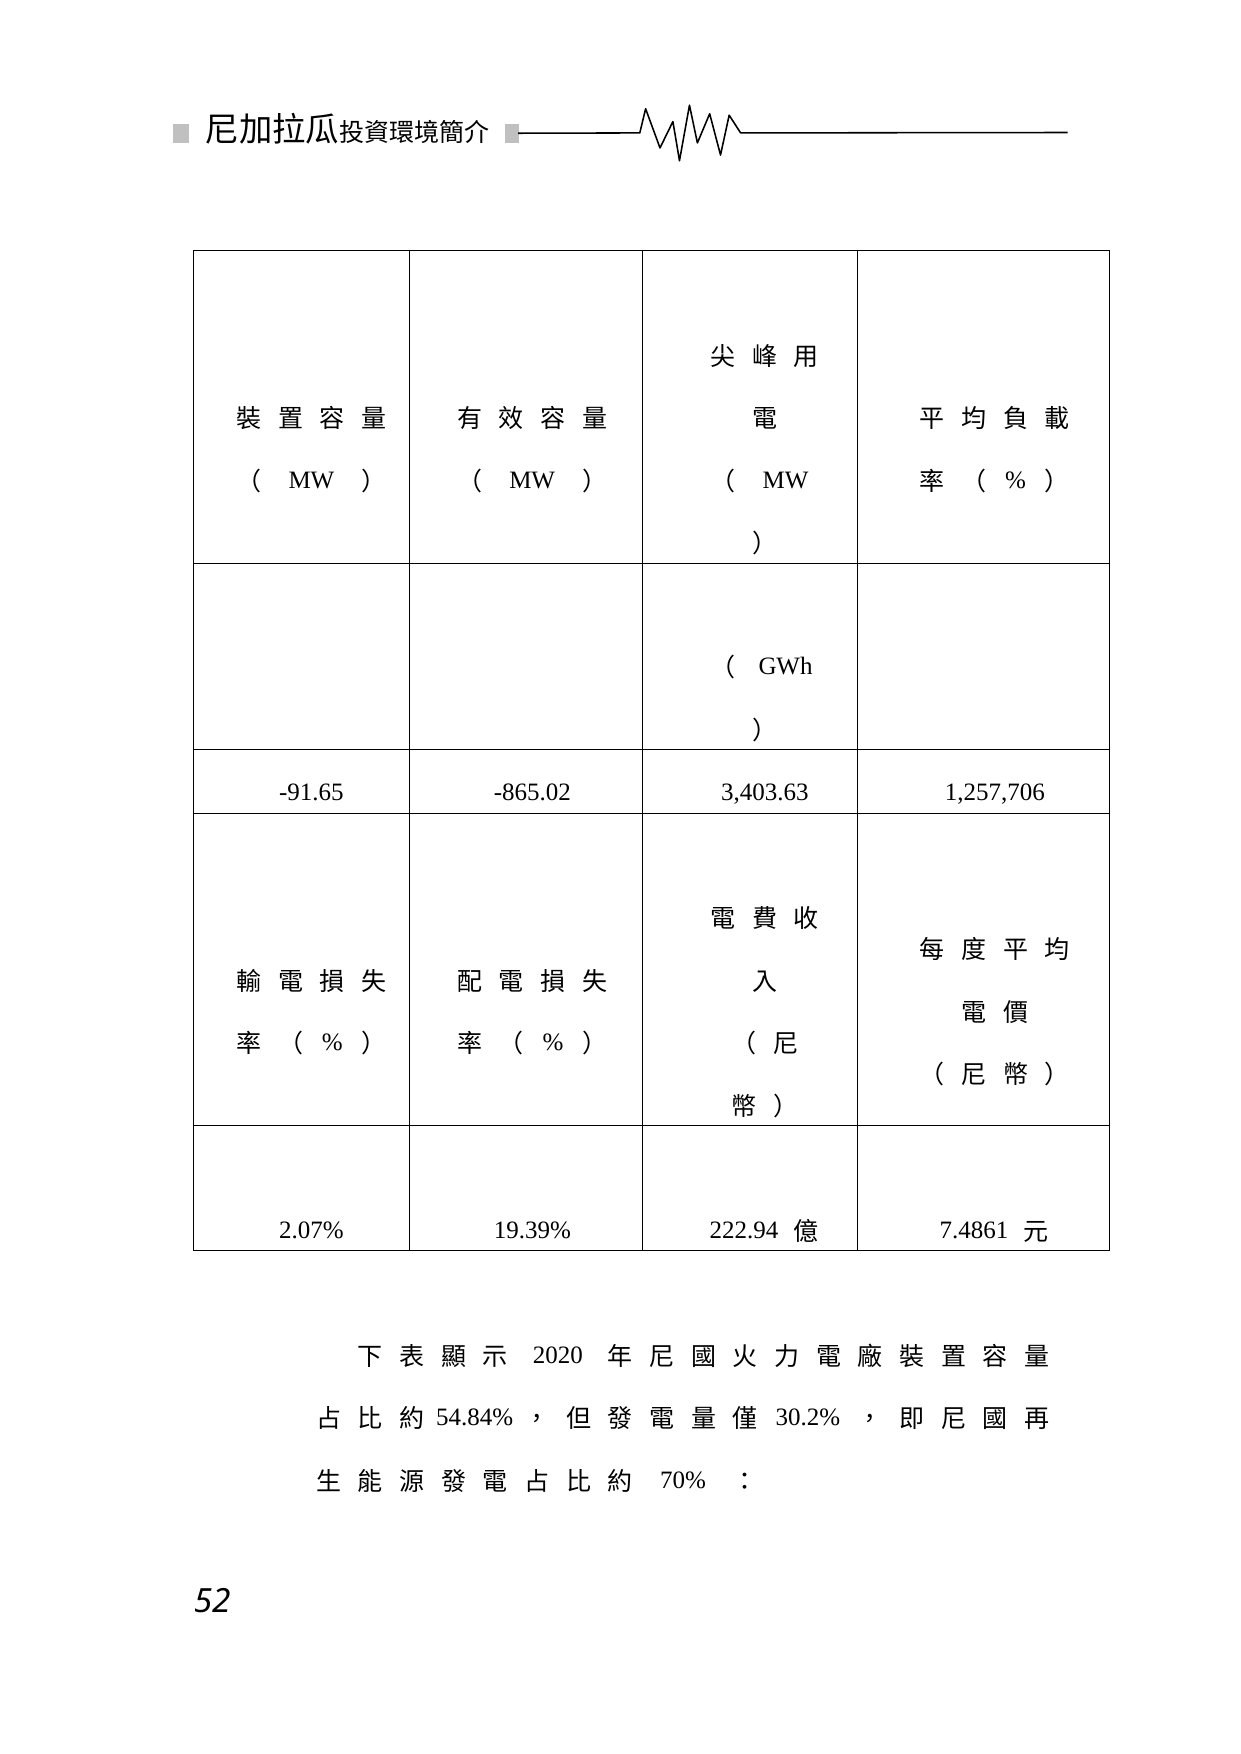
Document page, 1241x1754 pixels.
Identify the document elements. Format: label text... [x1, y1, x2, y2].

table_cell 3,403.63 [643, 750, 857, 813]
table_cell 1,257,706 [858, 750, 1109, 813]
table_cell 19.39% [410, 1126, 642, 1250]
table_cell 222.94億 [643, 1126, 857, 1250]
table_header 裝置容量（MW） [194, 251, 409, 563]
table_cell 輸電損失率（%） [194, 814, 409, 1125]
table_header 有效容量（MW） [410, 251, 642, 563]
table_header 平均負載率（%） [858, 251, 1109, 563]
table_cell -865.02 [410, 750, 642, 813]
table_cell 2.07% [194, 1126, 409, 1250]
table_cell 7.4861元 [858, 1126, 1109, 1250]
table_cell [858, 564, 1109, 749]
table_cell （GWh） [643, 564, 857, 749]
table_cell -91.65 [194, 750, 409, 813]
table_cell 電費收入 （尼幣） [643, 814, 857, 1125]
text 下表顯示2020年尼國火力電廠裝置容量占比約54.84%，但發電量僅30.2%，即尼國再生能源發電占比約70%： [281, 1313, 1058, 1500]
table_header 尖峰用電（MW） [643, 251, 857, 563]
table_cell 每度平均電價 （尼幣） [858, 814, 1109, 1125]
table_cell [410, 564, 642, 749]
table_cell 配電損失率（%） [410, 814, 642, 1125]
table_cell [194, 564, 409, 749]
